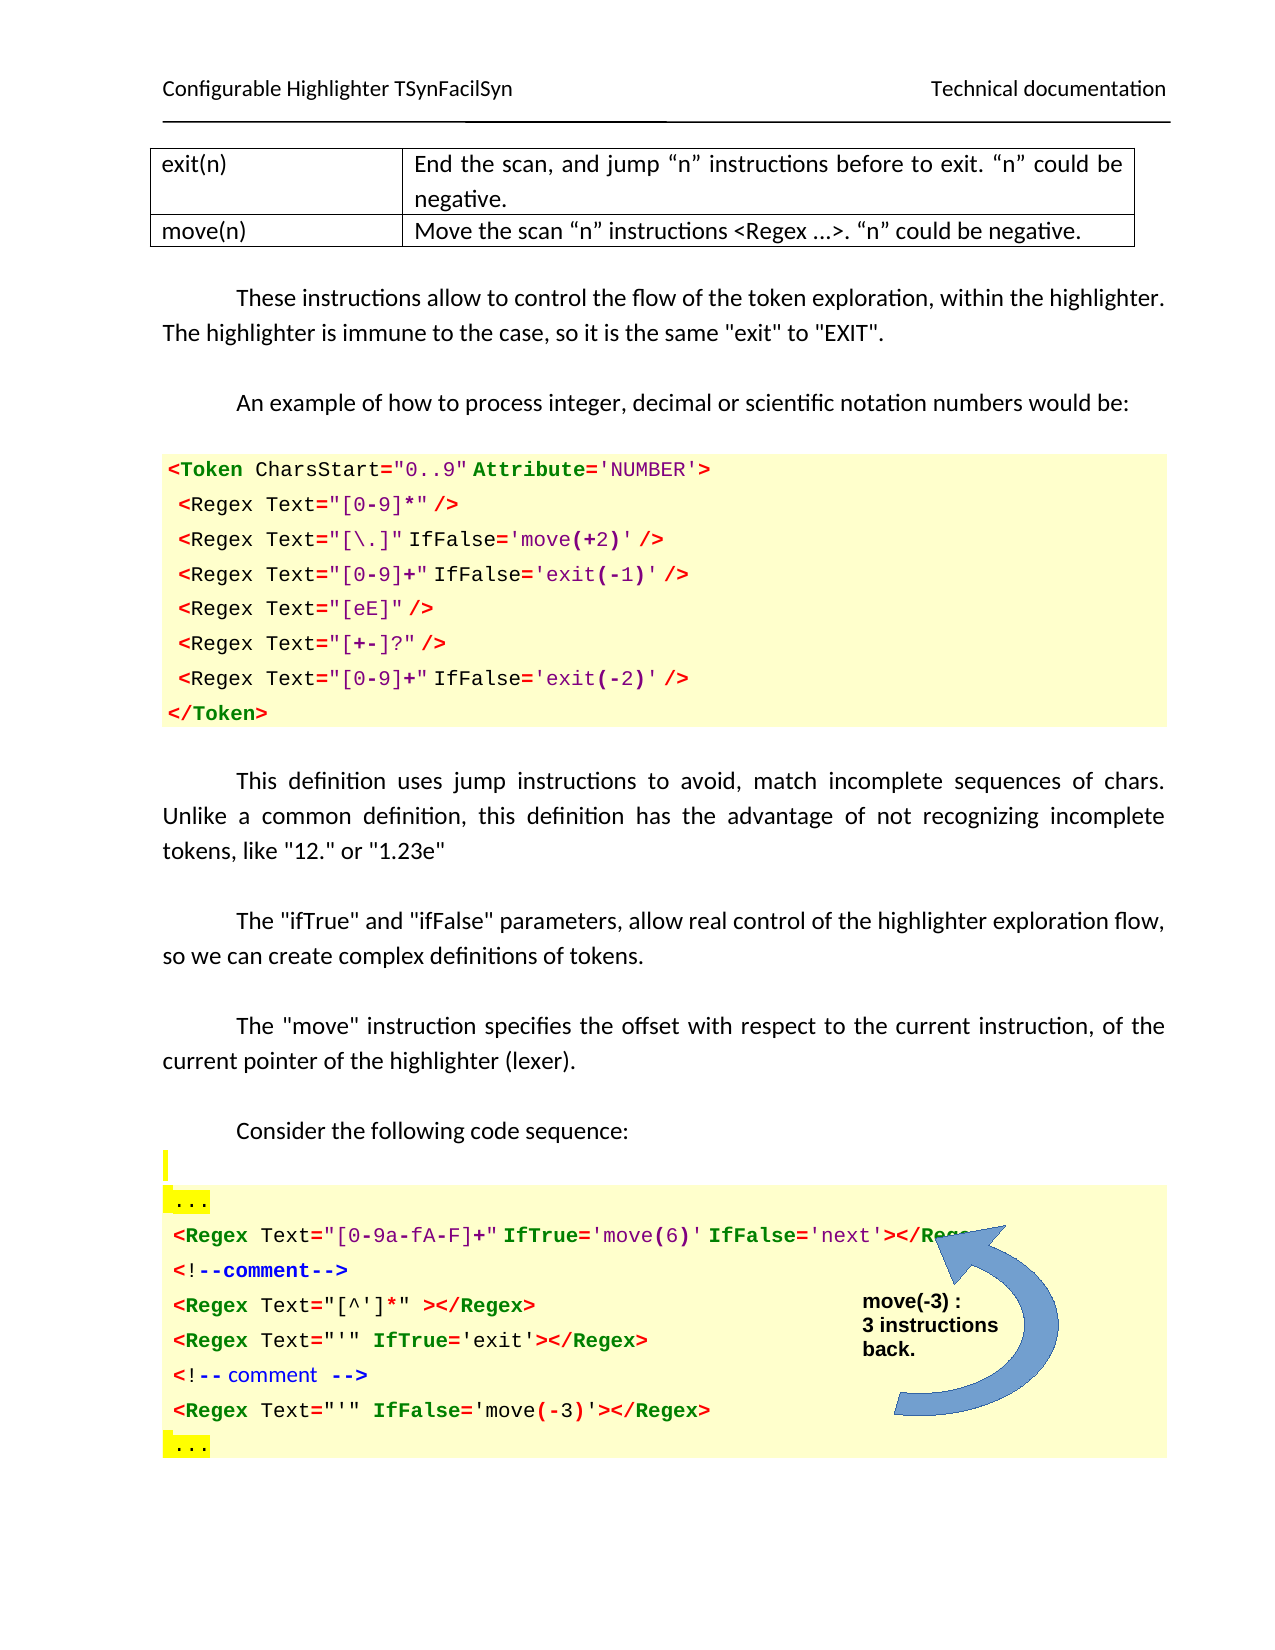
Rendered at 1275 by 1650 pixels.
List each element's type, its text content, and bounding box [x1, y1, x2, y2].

text <Regex Text="[0-9]*" /> [162, 489, 1167, 517]
text ... [162, 1185, 1167, 1214]
text <!-- comment --> [162, 1360, 1008, 1388]
text The "ifTrue" and "ifFalse" parameters, allow real control of the highlighter exploration flow, so we can create complex definitions of tokens. [162, 905, 1167, 971]
text <Regex Text="[eE]" /> [162, 593, 1167, 622]
text These instructions allow to control the flow of the token exploration, within the highlighter. The highlighter is immune to the case, so it is the same "exit" to "EXIT". [162, 282, 1167, 347]
table_cell move(n) [151, 215, 402, 246]
text [1021, 1360, 1167, 1388]
text [1012, 1255, 1167, 1284]
text </Token> [162, 698, 1167, 727]
table_cell exit(n) [151, 149, 402, 214]
text <Regex Text="[0-9a-fA-F]+" IfTrue='move(6)' IfFalse='next'></Regex> [162, 1220, 1167, 1249]
text [956, 1266, 1003, 1284]
text <Regex Text="'" IfTrue='exit'></Regex> [162, 1325, 1024, 1353]
text <Regex Text="[^']*" ></Regex> [162, 1290, 1023, 1318]
text <Regex Text="[0-9]+" IfFalse='exit(-2)' /> [162, 663, 1167, 692]
text Consider the following code sequence: [162, 1115, 1167, 1146]
text <Token CharsStart="0..9" Attribute='NUMBER'> [162, 454, 1167, 482]
text <Regex Text="[\.]" IfFalse='move(+2)' /> [162, 524, 1167, 552]
text The "move" instruction specifies the offset with respect to the current instruction, of the current pointer of the highlighter (lexer). [162, 975, 1167, 1076]
text An example of how to process integer, decimal or scientific notation numbers would be: [162, 352, 1167, 417]
text [1049, 1290, 1167, 1318]
text <Regex Text="[+-]?" /> [162, 628, 1167, 657]
table_cell End the scan, and jump “n” instructions before to exit. “n” could be negative. [403, 149, 1134, 214]
text <Regex Text="'" IfFalse='move(-3)'></Regex> [162, 1395, 1167, 1423]
text <!--comment--> [162, 1255, 953, 1284]
text ... [162, 1429, 1167, 1458]
text This definition uses jump instructions to avoid, match incomplete sequences of chars. Unlike a common definition, this definition has the advantage of not recognizing incomplete tokens, like "12." or "1.23e" [162, 765, 1167, 866]
table_cell Move the scan “n” instructions <Regex ...>. “n” could be negative. [403, 215, 1134, 246]
text [1052, 1325, 1167, 1353]
text <Regex Text="[0-9]+" IfFalse='exit(-1)' /> [162, 559, 1167, 587]
